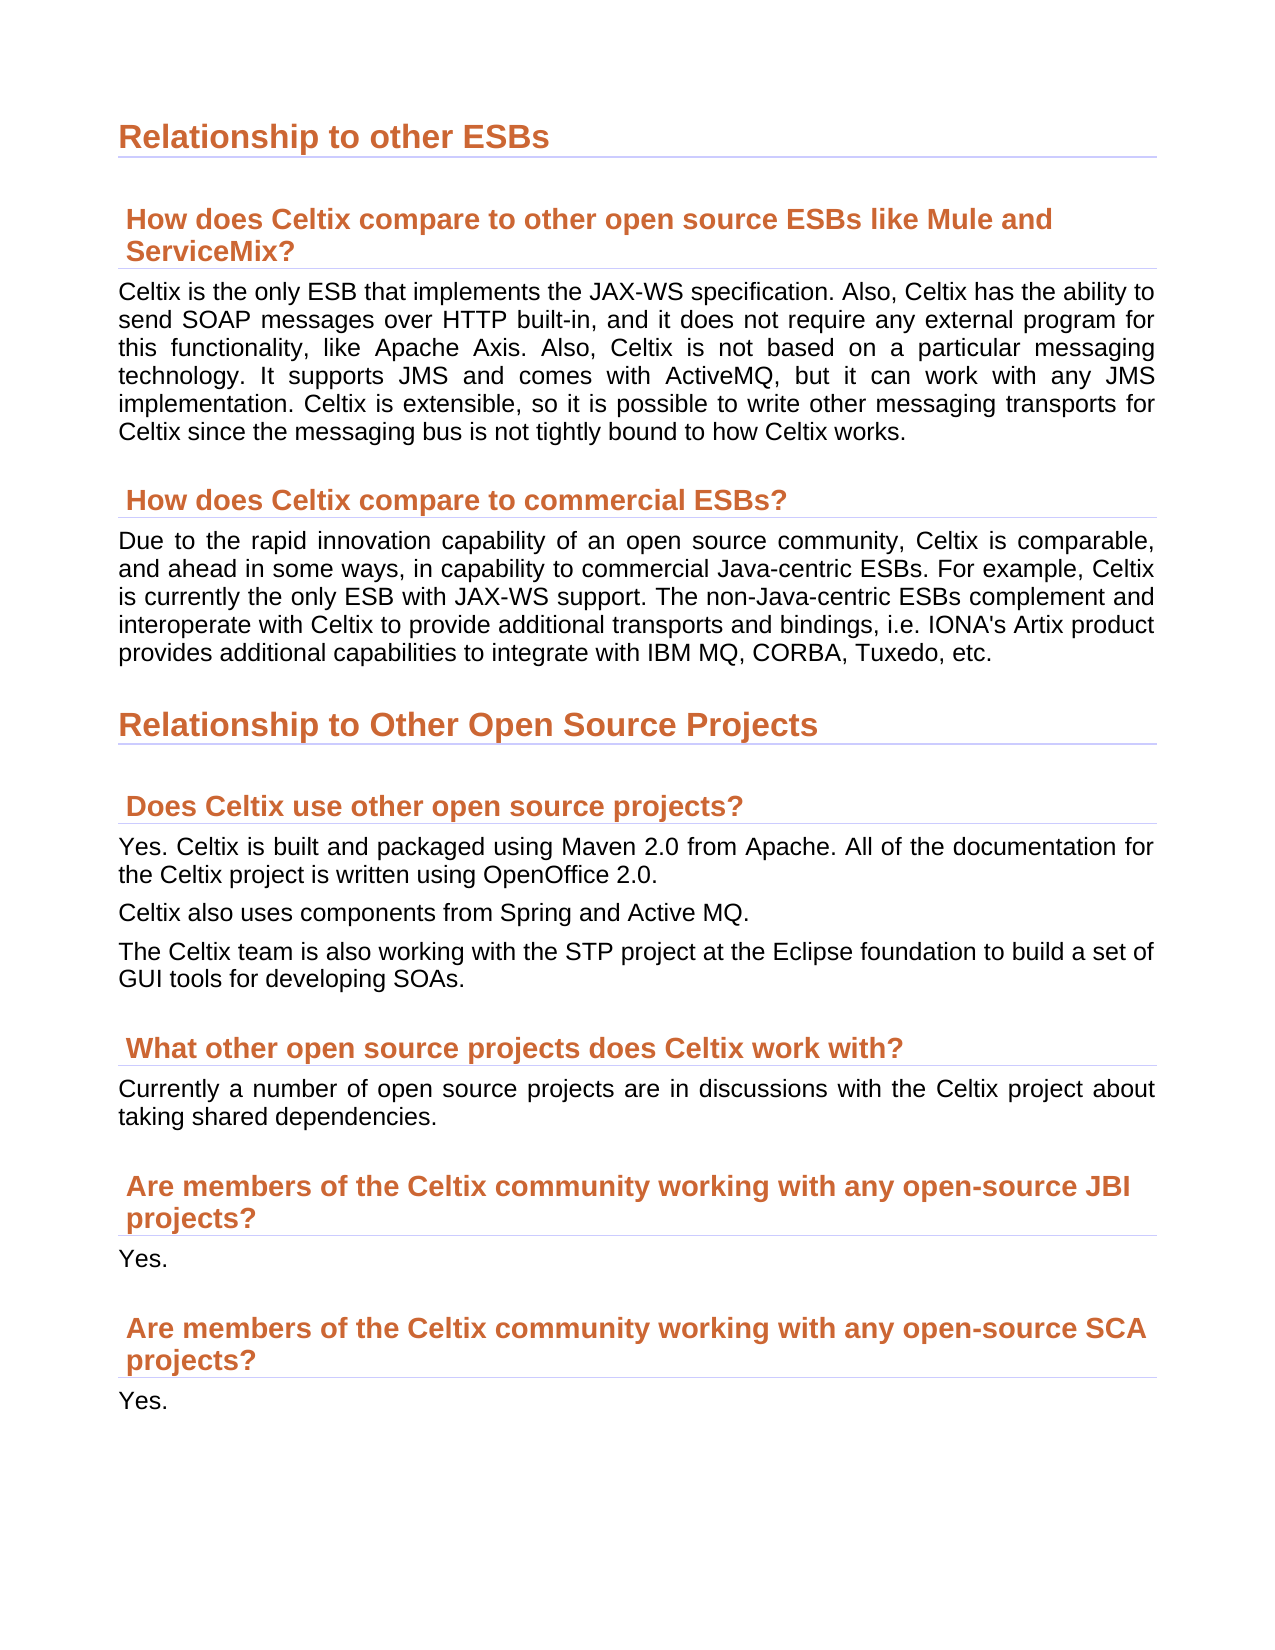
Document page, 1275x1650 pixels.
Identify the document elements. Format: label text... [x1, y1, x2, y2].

subtitle Are members of the Celtix community working with any open-source SCA projects? [118, 1312, 1157, 1377]
subtitle What other open source projects does Celtix work with? [118, 1032, 1157, 1065]
text Yes. [118, 1387, 1157, 1415]
subtitle Are members of the Celtix community working with any open-source JBI projects? [118, 1169, 1157, 1235]
subtitle How does Celtix compare to other open source ESBs like Mule and ServiceMix? [118, 203, 1157, 268]
text Due to the rapid innovation capability of an open source community, Celtix is comparable, and ahead in some ways, in capability to commercial Java-centric ESBs. For example, Celtix is currently the only ESB with JAX-WS support. The non-Java-centric ESBs complement and interoperate with Celtix to provide additional transports and bindings, i.e. IONA's Artix product provides additional capabilities to integrate with IBM MQ, CORBA, Tuxedo, etc. [118, 527, 1157, 667]
text The Celtix team is also working with the STP project at the Eclipse foundation to build a set of GUI tools for developing SOAs. [118, 937, 1157, 993]
subtitle Relationship to Other Open Source Projects [118, 706, 1157, 743]
subtitle Relationship to other ESBs [118, 118, 1157, 156]
subtitle Does Celtix use other open source projects? [118, 790, 1157, 823]
text Currently a number of open source projects are in discussions with the Celtix project about taking shared dependencies. [118, 1075, 1157, 1131]
text Yes. [118, 1245, 1157, 1273]
subtitle How does Celtix compare to commercial ESBs? [118, 484, 1157, 517]
text Yes. Celtix is built and packaged using Maven 2.0 from Apache. All of the documentation for the Celtix project is written using OpenOffice 2.0. [118, 833, 1157, 888]
text Celtix is the only ESB that implements the JAX-WS specification. Also, Celtix has the ability to send SOAP messages over HTTP built-in, and it does not require any external program for this functionality, like Apache Axis. Also, Celtix is not based on a particular messaging technology. It supports JMS and comes with ActiveMQ, but it can work with any JMS implementation. Celtix is extensible, so it is possible to write other messaging transports for Celtix since the messaging bus is not tightly bound to how Celtix works. [118, 278, 1157, 445]
text Celtix also uses components from Spring and Active MQ. [118, 899, 1157, 927]
